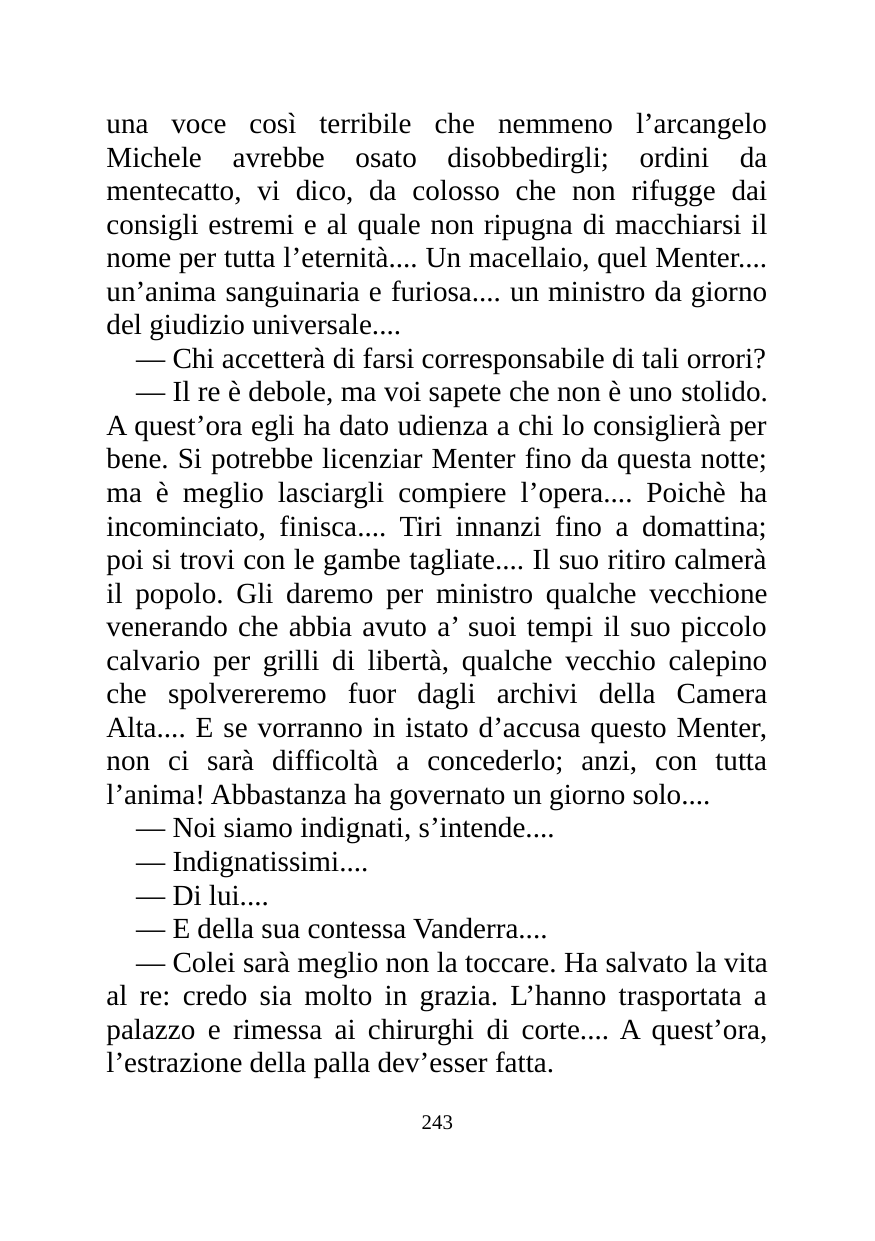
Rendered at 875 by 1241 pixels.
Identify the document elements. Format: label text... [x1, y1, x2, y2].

text — Indignatissimi.... [106, 844, 768, 878]
text — Colei sarà meglio non la toccare. Ha salvato la vita al re: credo sia molto in grazia. L’hanno trasportata a palazzo e rimessa ai chirurghi di corte.... A quest’ora, l’estrazione della palla dev’esser fatta. [106, 945, 768, 1079]
text una voce così terribile che nemmeno l’arcangelo Michele avrebbe osato disobbedirgli; ordini da mentecatto, vi dico, da colosso che non rifugge dai consigli estremi e al quale non ripugna di macchiarsi il nome per tutta l’eternità.... Un macellaio, quel Menter.... un’anima sanguinaria e furiosa.... un ministro da giorno del giudizio universale.... [106, 106, 768, 341]
text — E della sua contessa Vanderra.... [106, 911, 768, 945]
text — Il re è debole, ma voi sapete che non è uno stolido. A quest’ora egli ha dato udienza a chi lo consiglierà per bene. Si potrebbe licenziar Menter fino da questa notte; ma è meglio lasciargli compiere l’opera.... Poichè ha incominciato, finisca.... Tiri innanzi fino a domattina; poi si trovi con le gambe tagliate.... Il suo ritiro calmerà il popolo. Gli daremo per ministro qualche vecchione venerando che abbia avuto a’ suoi tempi il suo piccolo calvario per grilli di libertà, qualche vecchio calepino che spolvereremo fuor dagli archivi della Camera Alta.... E se vorranno in istato d’accusa questo Menter, non ci sarà difficoltà a concederlo; anzi, con tutta l’anima! Abbastanza ha governato un giorno solo.... [106, 374, 768, 811]
text — Di lui.... [106, 878, 768, 911]
text — Chi accetterà di farsi corresponsabile di tali orrori? [106, 341, 768, 374]
text — Noi siamo indignati, s’intende.... [106, 811, 768, 844]
